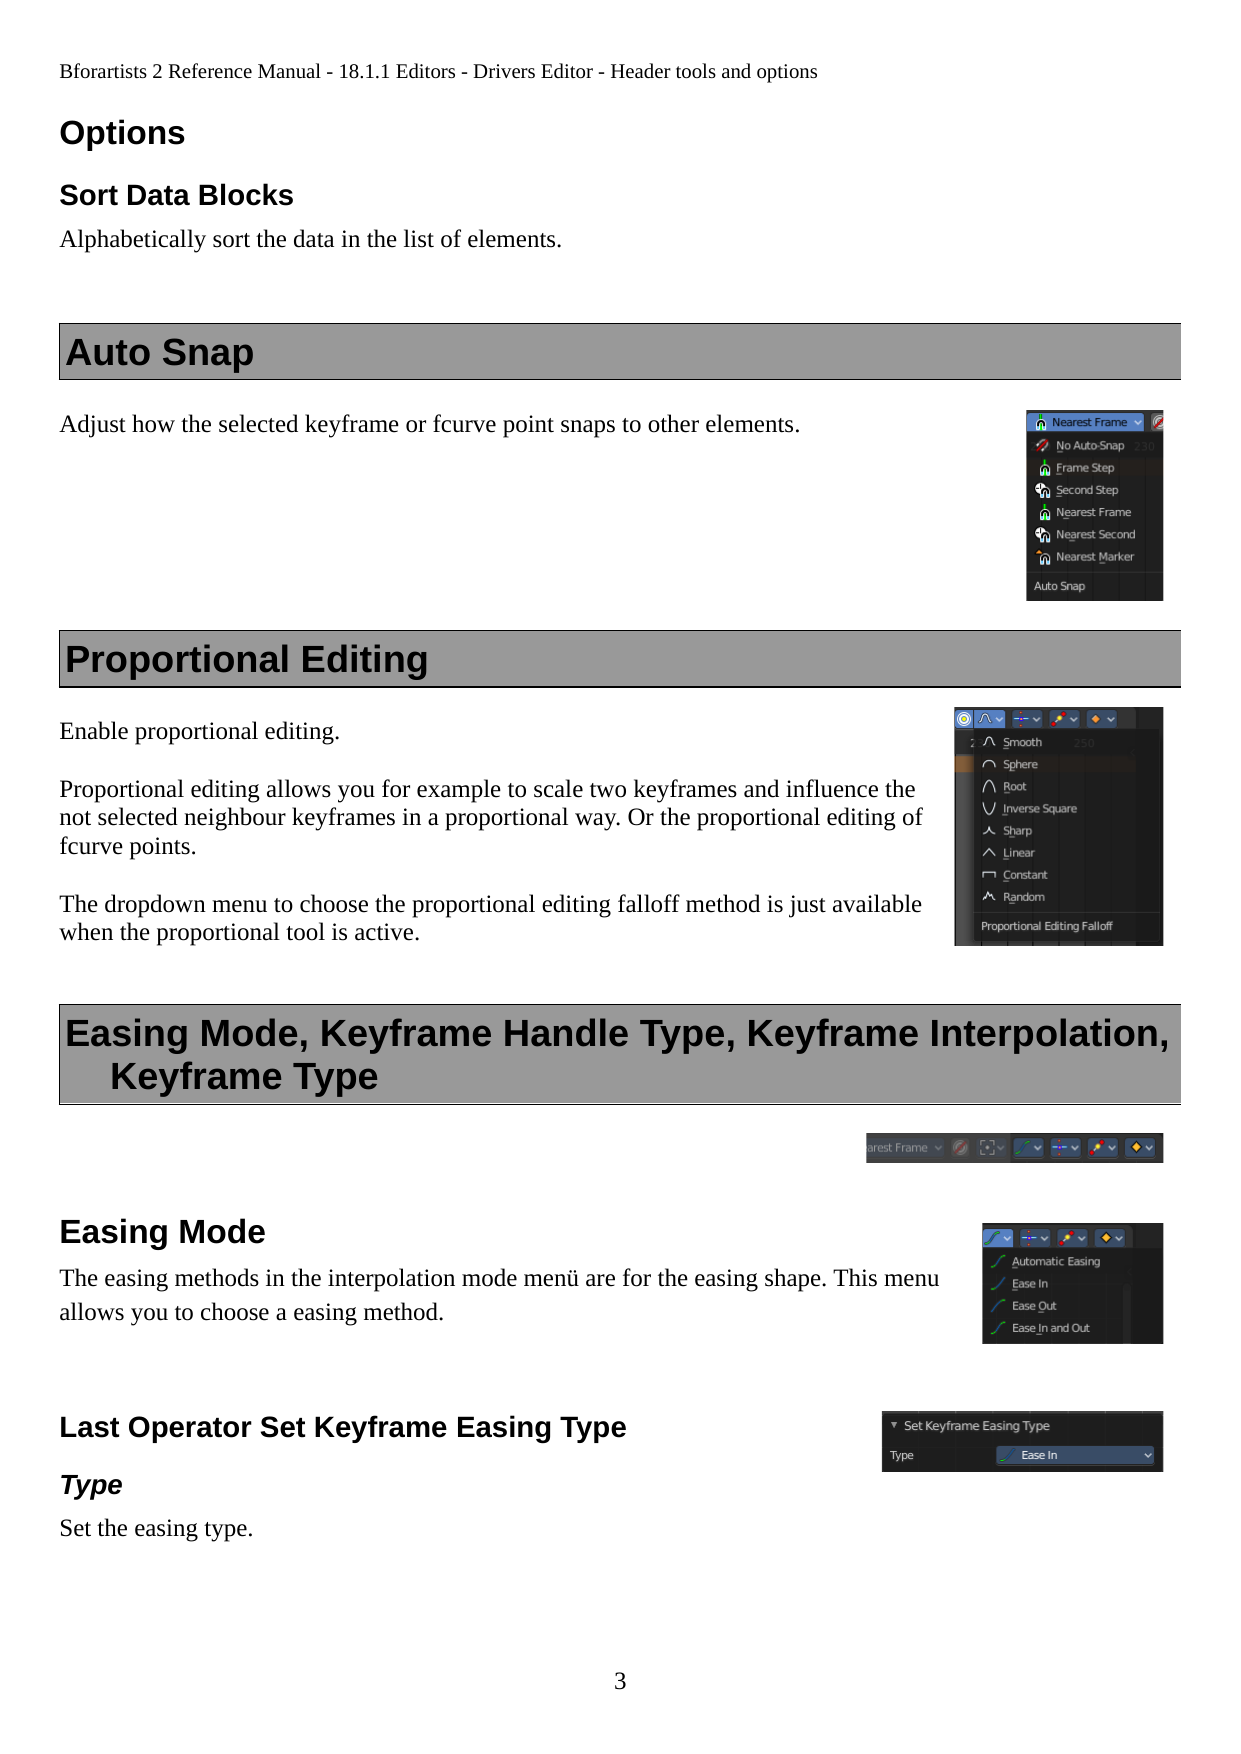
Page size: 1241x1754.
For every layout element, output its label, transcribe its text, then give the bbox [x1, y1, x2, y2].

text Proportional editing allows you for example to scale two keyframes and influence the not selected neighbour keyframes in a proportional way. Or the proportional editing of fcurve points. [59, 774, 954, 860]
text Set the easing type. [59, 1513, 1181, 1542]
text Alphabetically sort the data in the list of elements. [59, 224, 1181, 253]
subtitle Options [59, 113, 1181, 151]
subtitle Last Operator Set Keyframe Easing Type [59, 1410, 1181, 1444]
picture [954, 707, 1164, 946]
subtitle Type [59, 1469, 1181, 1501]
table_header Easing Mode, Keyframe Handle Type, Keyframe Interpolation, Keyframe Type [60, 1005, 1181, 1103]
table_header Proportional Editing [60, 631, 1181, 686]
text The easing methods in the interpolation mode menü are for the easing shape. This menu allows you to choose a easing method. [59, 1263, 982, 1326]
text The dropdown menu to choose the proportional editing falloff method is just available when the proportional tool is active. [59, 889, 954, 946]
picture [982, 1223, 1164, 1344]
subtitle Easing Mode [59, 1212, 1181, 1250]
text Adjust how the selected keyframe or fcurve point snaps to other elements. [59, 409, 1181, 437]
picture [1026, 410, 1164, 601]
picture [866, 1133, 1164, 1163]
subtitle Sort Data Blocks [59, 178, 1181, 212]
picture [881, 1411, 1164, 1472]
text Enable proportional editing. [59, 716, 954, 745]
table_header Auto Snap [60, 324, 1181, 379]
